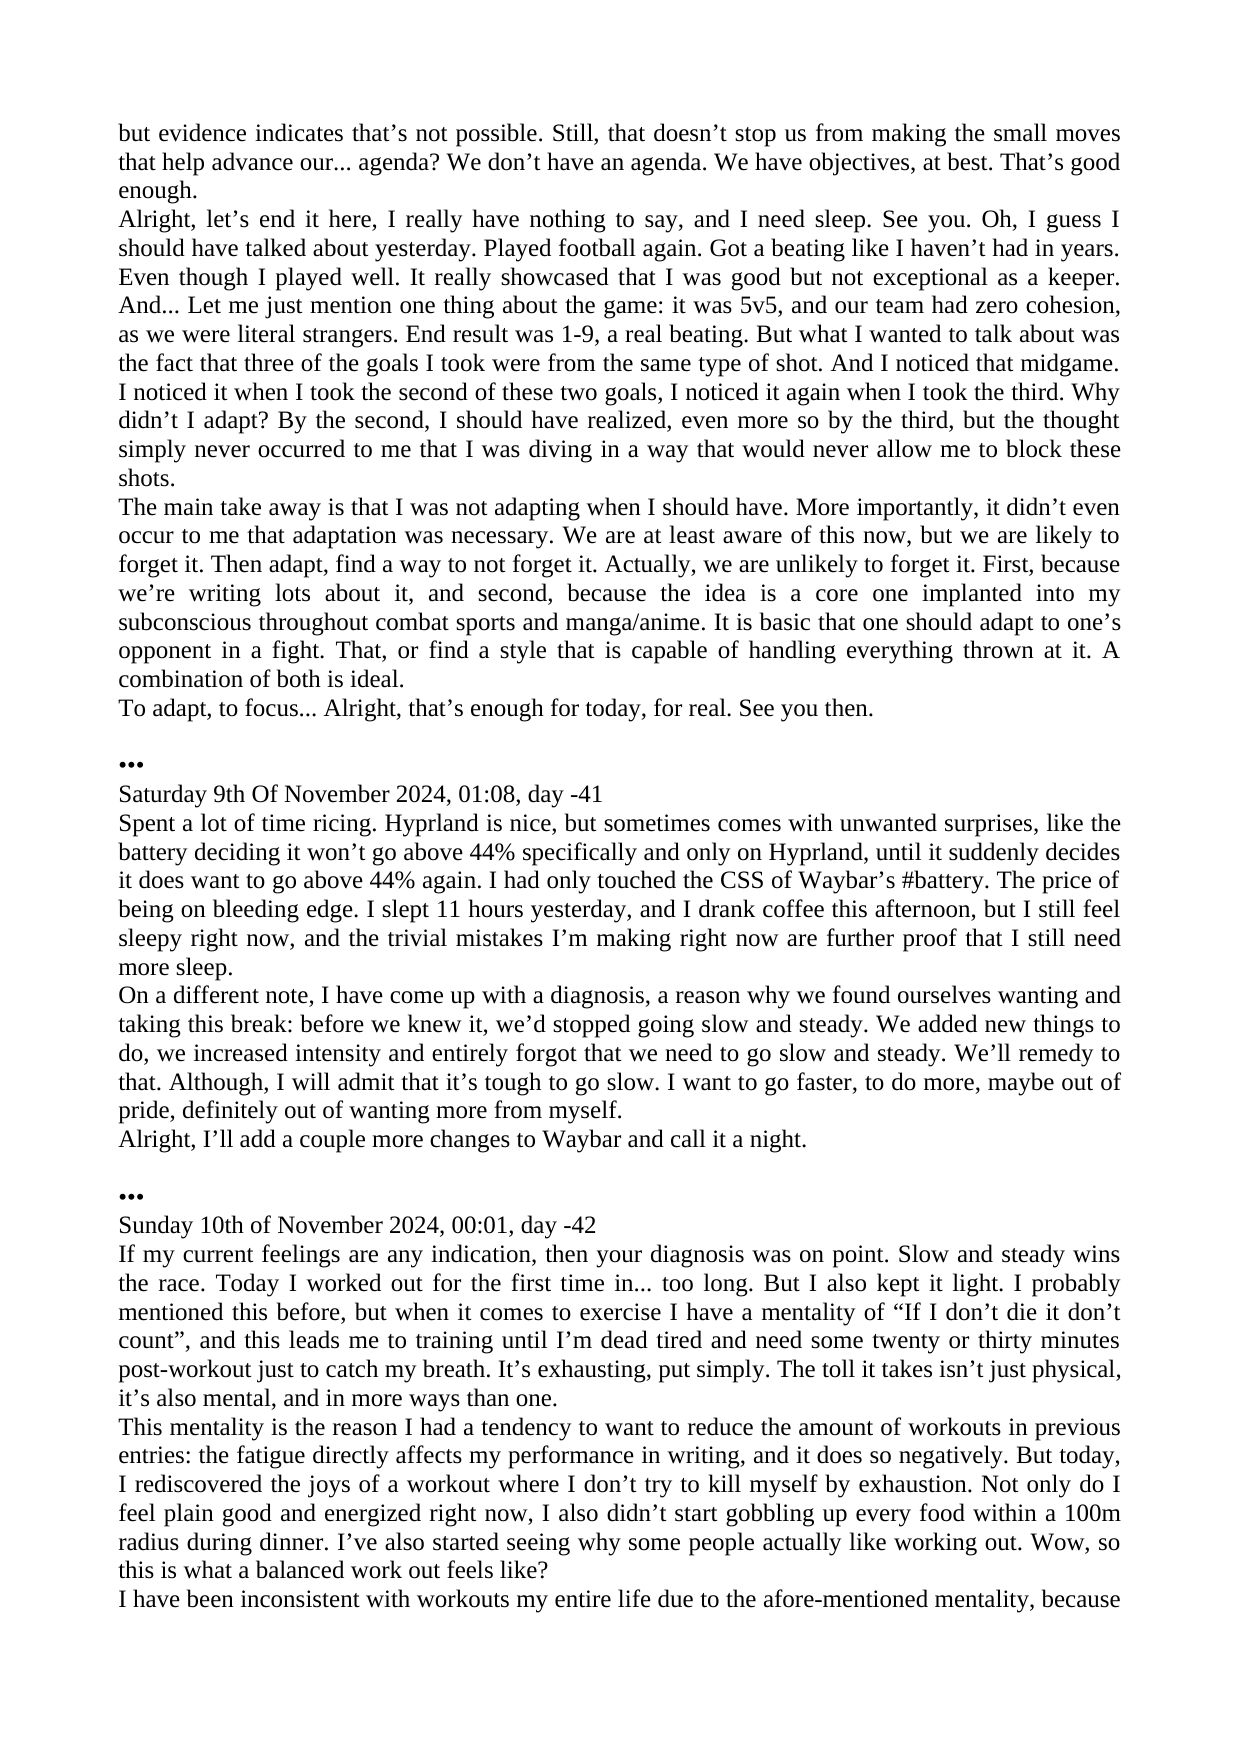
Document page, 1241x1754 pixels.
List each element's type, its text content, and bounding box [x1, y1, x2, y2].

text Alright, let’s end it here, I really have nothing to say, and I need sleep. See you. Oh, I guess I should have talked about yesterday. Played football again. Got a beating like I haven’t had in years. Even though I played well. It really showcased that I was good but not exceptional as a keeper. And... Let me just mention one thing about the game: it was 5v5, and our team had zero cohesion, as we were literal strangers. End result was 1-9, a real beating. But what I wanted to talk about was the fact that three of the goals I took were from the same type of shot. And I noticed that midgame. I noticed it when I took the second of these two goals, I noticed it again when I took the third. Why didn’t I adapt? By the second, I should have realized, even more so by the third, but the thought simply never occurred to me that I was diving in a way that would never allow me to block these shots. [118, 204, 1122, 492]
text I have been inconsistent with workouts my entire life due to the afore-mentioned mentality, because [118, 1584, 1122, 1613]
text If my current feelings are any indication, then your diagnosis was on point. Slow and steady wins the race. Today I worked out for the first time in... too long. But I also kept it light. I probably mentioned this before, but when it comes to exercise I have a mentality of “If I don’t die it don’t count”, and this leads me to training until I’m dead tired and need some twenty or thirty minutes post-workout just to catch my breath. It’s exhausting, put simply. The toll it takes isn’t just physical, it’s also mental, and in more ways than one. [118, 1239, 1122, 1412]
text ••• [118, 1182, 1122, 1211]
text Spent a lot of time ricing. Hyprland is nice, but sometimes comes with unwanted surprises, like the battery deciding it won’t go above 44% specifically and only on Hyprland, until it suddenly decides it does want to go above 44% again. I had only touched the CSS of Waybar’s #battery. The price of being on bleeding edge. I slept 11 hours yesterday, and I drank coffee this afternoon, but I still feel sleepy right now, and the trivial mistakes I’m making right now are further proof that I still need more sleep. [118, 808, 1122, 981]
text Alright, I’ll add a couple more changes to Waybar and call it a night. [118, 1124, 1122, 1153]
text Sunday 10th of November 2024, 00:01, day -42 [118, 1211, 1122, 1239]
text Saturday 9th Of November 2024, 01:08, day -41 [118, 779, 1122, 808]
text ••• [118, 751, 1122, 779]
text but evidence indicates that’s not possible. Still, that doesn’t stop us from making the small moves that help advance our... agenda? We don’t have an agenda. We have objectives, at best. That’s good enough. [118, 118, 1122, 204]
text To adapt, to focus... Alright, that’s enough for today, for real. See you then. [118, 693, 1122, 722]
text This mentality is the reason I had a tendency to want to reduce the amount of workouts in previous entries: the fatigue directly affects my performance in writing, and it does so negatively. But today, I rediscovered the joys of a workout where I don’t try to kill myself by exhaustion. Not only do I feel plain good and energized right now, I also didn’t start gobbling up every food within a 100m radius during dinner. I’ve also started seeing why some people actually like working out. Wow, so this is what a balanced work out feels like? [118, 1412, 1122, 1584]
text The main take away is that I was not adapting when I should have. More importantly, it didn’t even occur to me that adaptation was necessary. We are at least aware of this now, but we are likely to forget it. Then adapt, find a way to not forget it. Actually, we are unlikely to forget it. First, because we’re writing lots about it, and second, because the idea is a core one implanted into my subconscious throughout combat sports and manga/anime. It is basic that one should adapt to one’s opponent in a fight. That, or find a style that is capable of handling everything thrown at it. A combination of both is ideal. [118, 492, 1122, 693]
text On a different note, I have come up with a diagnosis, a reason why we found ourselves wanting and taking this break: before we knew it, we’d stopped going slow and steady. We added new things to do, we increased intensity and entirely forgot that we need to go slow and steady. We’ll remedy to that. Although, I will admit that it’s tough to go slow. I want to go faster, to do more, maybe out of pride, definitely out of wanting more from myself. [118, 981, 1122, 1124]
